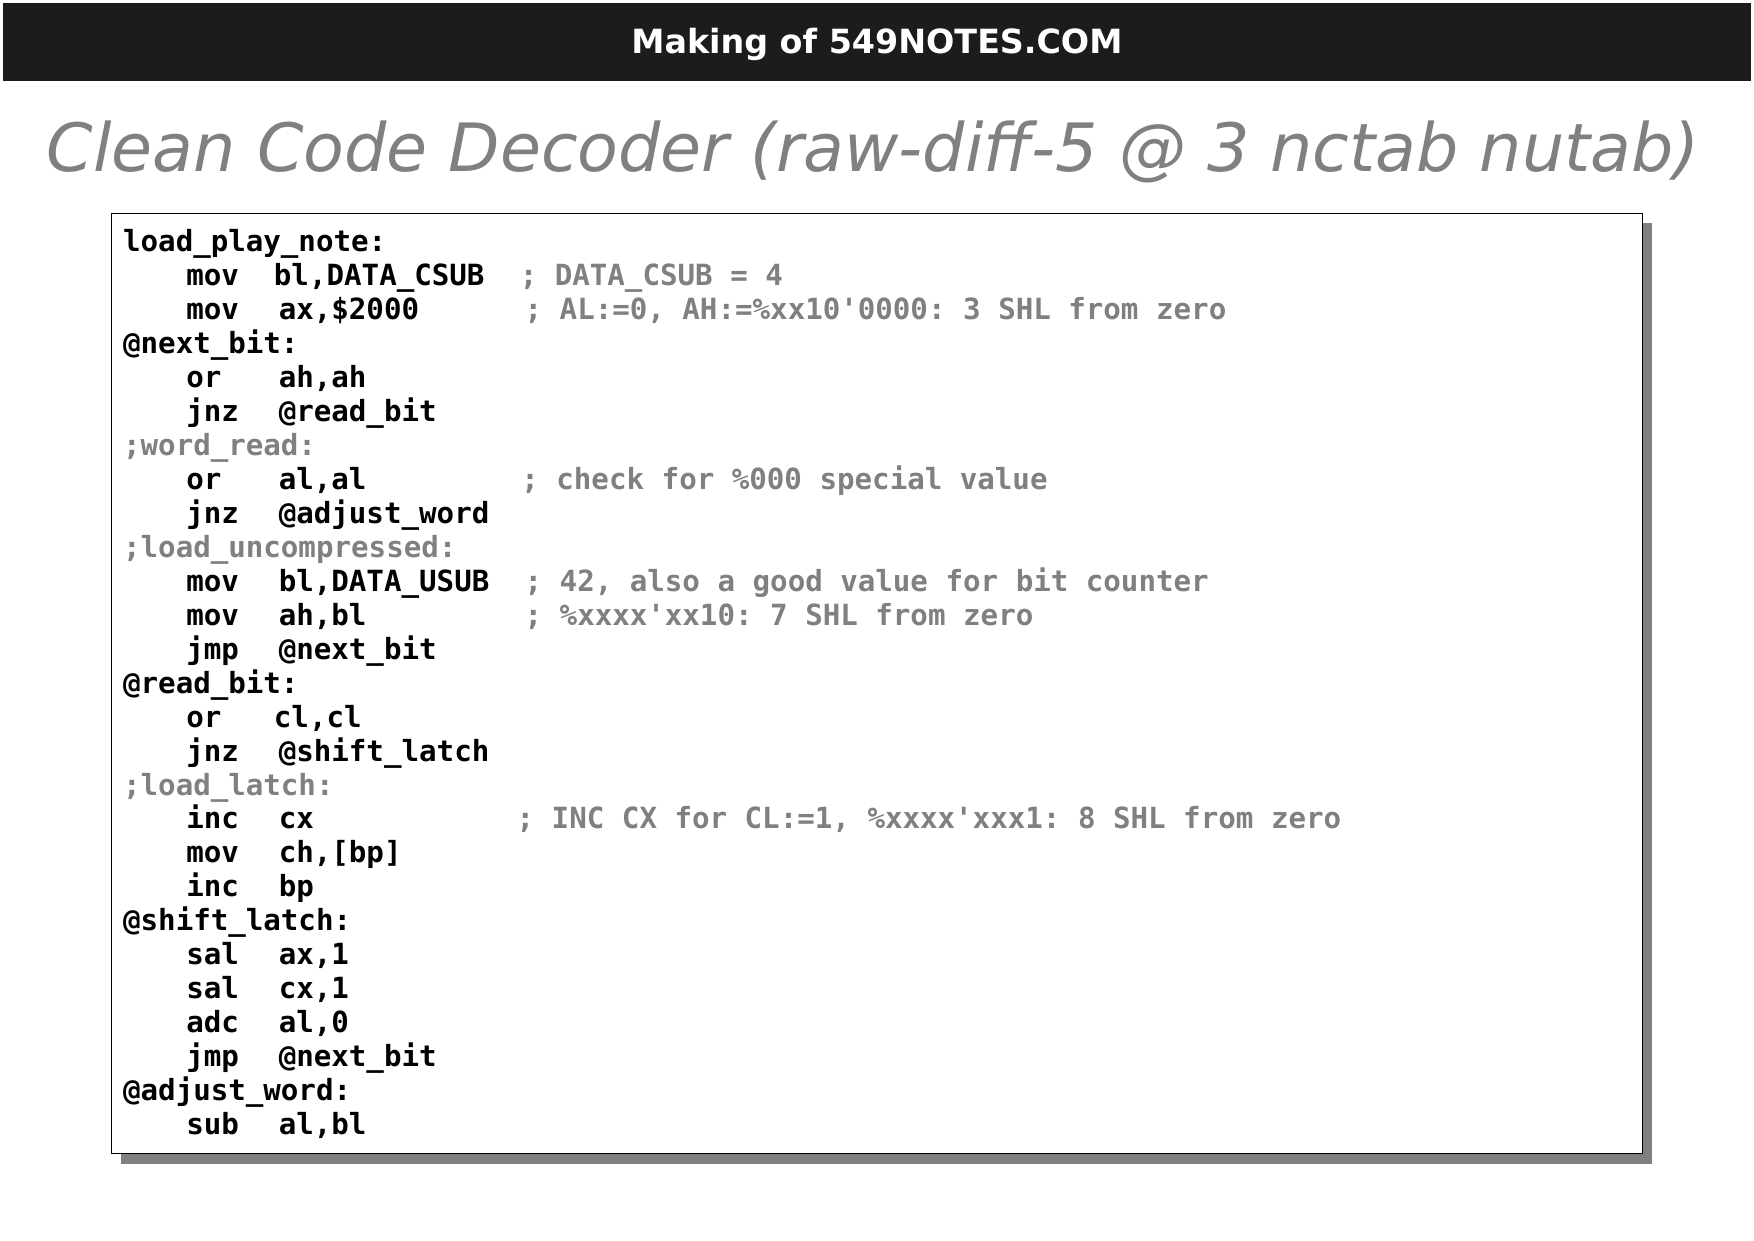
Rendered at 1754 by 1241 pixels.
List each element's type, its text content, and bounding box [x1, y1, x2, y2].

table_header load_play_note: mov bl,DATA_CSUB ; DATA_CSUB = 4 mov ax,$2000 ; AL:=0, AH:=%xx10'0000: 3 SHL from zero @next_bit: or ah,ah jnz @read_bit ;word_read: or al,al ; check for %000 special value jnz @adjust_word ;load_uncompressed: mov bl,DATA_USUB ; 42, also a good value for bit counter mov ah,bl ; %xxxx'xx10: 7 SHL from zero jmp @next_bit @read_bit: or cl,cl jnz @shift_latch ;load_latch: inc cx ; INC CX for CL:=1, %xxxx'xxx1: 8 SHL from zero mov ch,[bp] inc bp @shift_latch: sal ax,1 sal cx,1 adc al,0 jmp @next_bit @adjust_word: sub al,bl [105, 207, 1658, 1169]
text Clean Code Decoder (raw-diff-5 @ 3 nctab nutab) [3, 110, 1751, 188]
